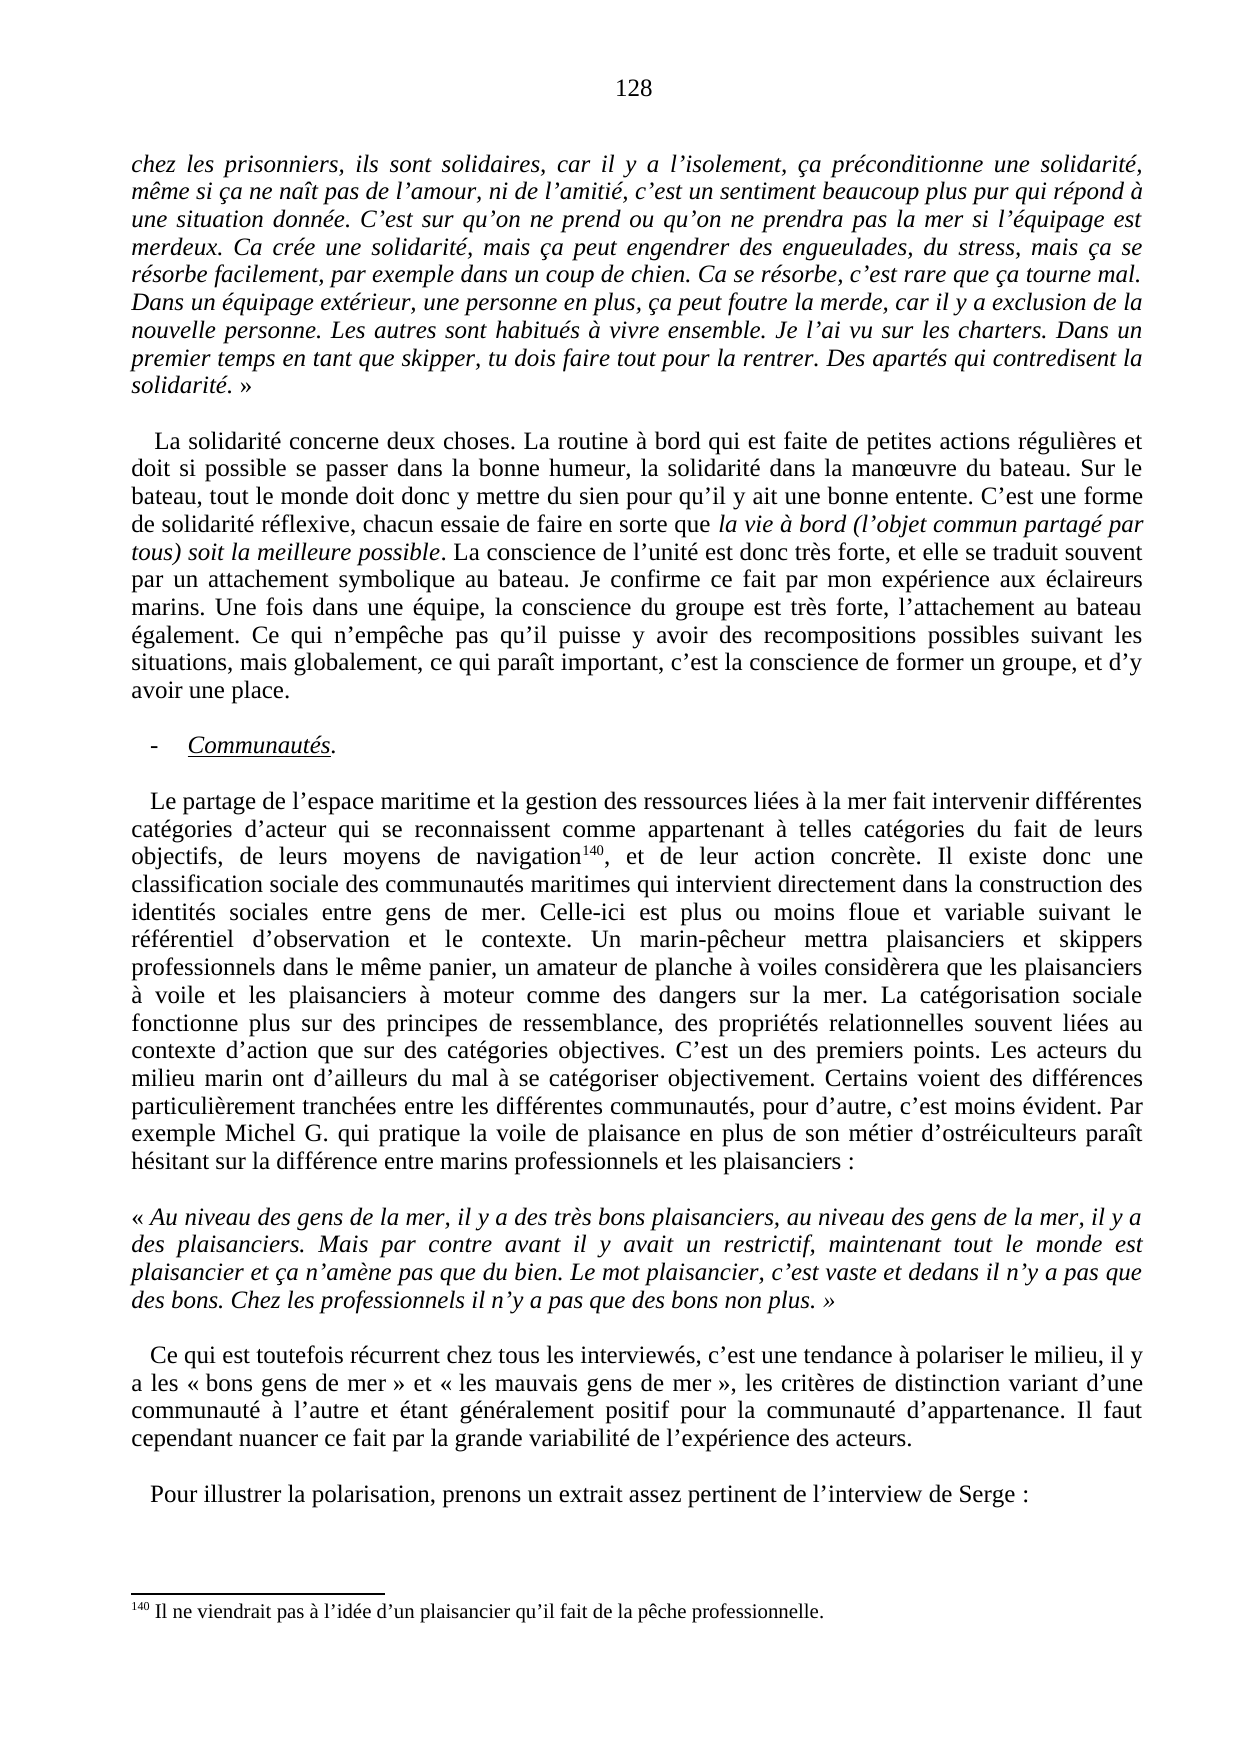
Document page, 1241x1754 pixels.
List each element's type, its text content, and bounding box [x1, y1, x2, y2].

text La solidarité concerne deux choses. La routine à bord qui est faite de petites actions régulières et doit si possible se passer dans la bonne humeur, la solidarité dans la manœuvre du bateau. Sur le bateau, tout le monde doit donc y mettre du sien pour qu’il y ait une bonne entente. C’est une forme de solidarité réflexive, chacun essaie de faire en sorte que la vie à bord (l’objet commun partagé par tous) soit la meilleure possible. La conscience de l’unité est donc très forte, et elle se traduit souvent par un attachement symbolique au bateau. Je confirme ce fait par mon expérience aux éclaireurs marins. Une fois dans une équipe, la conscience du groupe est très forte, l’attachement au bateau également. Ce qui n’empêche pas qu’il puisse y avoir des recompositions possibles suivant les situations, mais globalement, ce qui paraît important, c’est la conscience de former un groupe, et d’y avoir une place. [131, 427, 1144, 704]
text chez les prisonniers, ils sont solidaires, car il y a l’isolement, ça préconditionne une solidarité, même si ça ne naît pas de l’amour, ni de l’amitié, c’est un sentiment beaucoup plus pur qui répond à une situation donnée. C’est sur qu’on ne prend ou qu’on ne prendra pas la mer si l’équipage est merdeux. Ca crée une solidarité, mais ça peut engendrer des engueulades, du stress, mais ça se résorbe facilement, par exemple dans un coup de chien. Ca se résorbe, c’est rare que ça tourne mal. Dans un équipage extérieur, une personne en plus, ça peut foutre la merde, car il y a exclusion de la nouvelle personne. Les autres sont habitués à vivre ensemble. Je l’ai vu sur les charters. Dans un premier temps en tant que skipper, tu dois faire tout pour la rentrer. Des apartés qui contredisent la solidarité. » [131, 150, 1144, 399]
text Le partage de l’espace maritime et la gestion des ressources liées à la mer fait intervenir différentes catégories d’acteur qui se reconnaissent comme appartenant à telles catégories du fait de leurs objectifs, de leurs moyens de navigation, et de leur action concrète. Il existe donc une classification sociale des communautés maritimes qui intervient directement dans la construction des identités sociales entre gens de mer. Celle-ici est plus ou moins floue et variable suivant le référentiel d’observation et le contexte. Un marin-pêcheur mettra plaisanciers et skippers professionnels dans le même panier, un amateur de planche à voiles considèrera que les plaisanciers à voile et les plaisanciers à moteur comme des dangers sur la mer. La catégorisation sociale fonctionne plus sur des principes de ressemblance, des propriétés relationnelles souvent liées au contexte d’action que sur des catégories objectives. C’est un des premiers points. Les acteurs du milieu marin ont d’ailleurs du mal à se catégoriser objectivement. Certains voient des différences particulièrement tranchées entre les différentes communautés, pour d’autre, c’est moins évident. Par exemple Michel G. qui pratique la voile de plaisance en plus de son métier d’ostréiculteurs paraît hésitant sur la différence entre marins professionnels et les plaisanciers : [131, 787, 1144, 1175]
text Il ne viendrait pas à l’idée d’un plaisancier qu’il fait de la pêche professionnelle. [131, 1600, 1144, 1623]
text Pour illustrer la polarisation, prenons un extrait assez pertinent de l’interview de Serge : [131, 1480, 1144, 1507]
list Communautés. [150, 732, 1144, 759]
text « Au niveau des gens de la mer, il y a des très bons plaisanciers, au niveau des gens de la mer, il y a des plaisanciers. Mais par contre avant il y avait un restrictif, maintenant tout le monde est plaisancier et ça n’amène pas que du bien. Le mot plaisancier, c’est vaste et dedans il n’y a pas que des bons. Chez les professionnels il n’y a pas que des bons non plus. » [131, 1203, 1144, 1313]
text Ce qui est toutefois récurrent chez tous les interviewés, c’est une tendance à polariser le milieu, il y a les « bons gens de mer » et « les mauvais gens de mer », les critères de distinction variant d’une communauté à l’autre et étant généralement positif pour la communauté d’appartenance. Il faut cependant nuancer ce fait par la grande variabilité de l’expérience des acteurs. [131, 1341, 1144, 1452]
